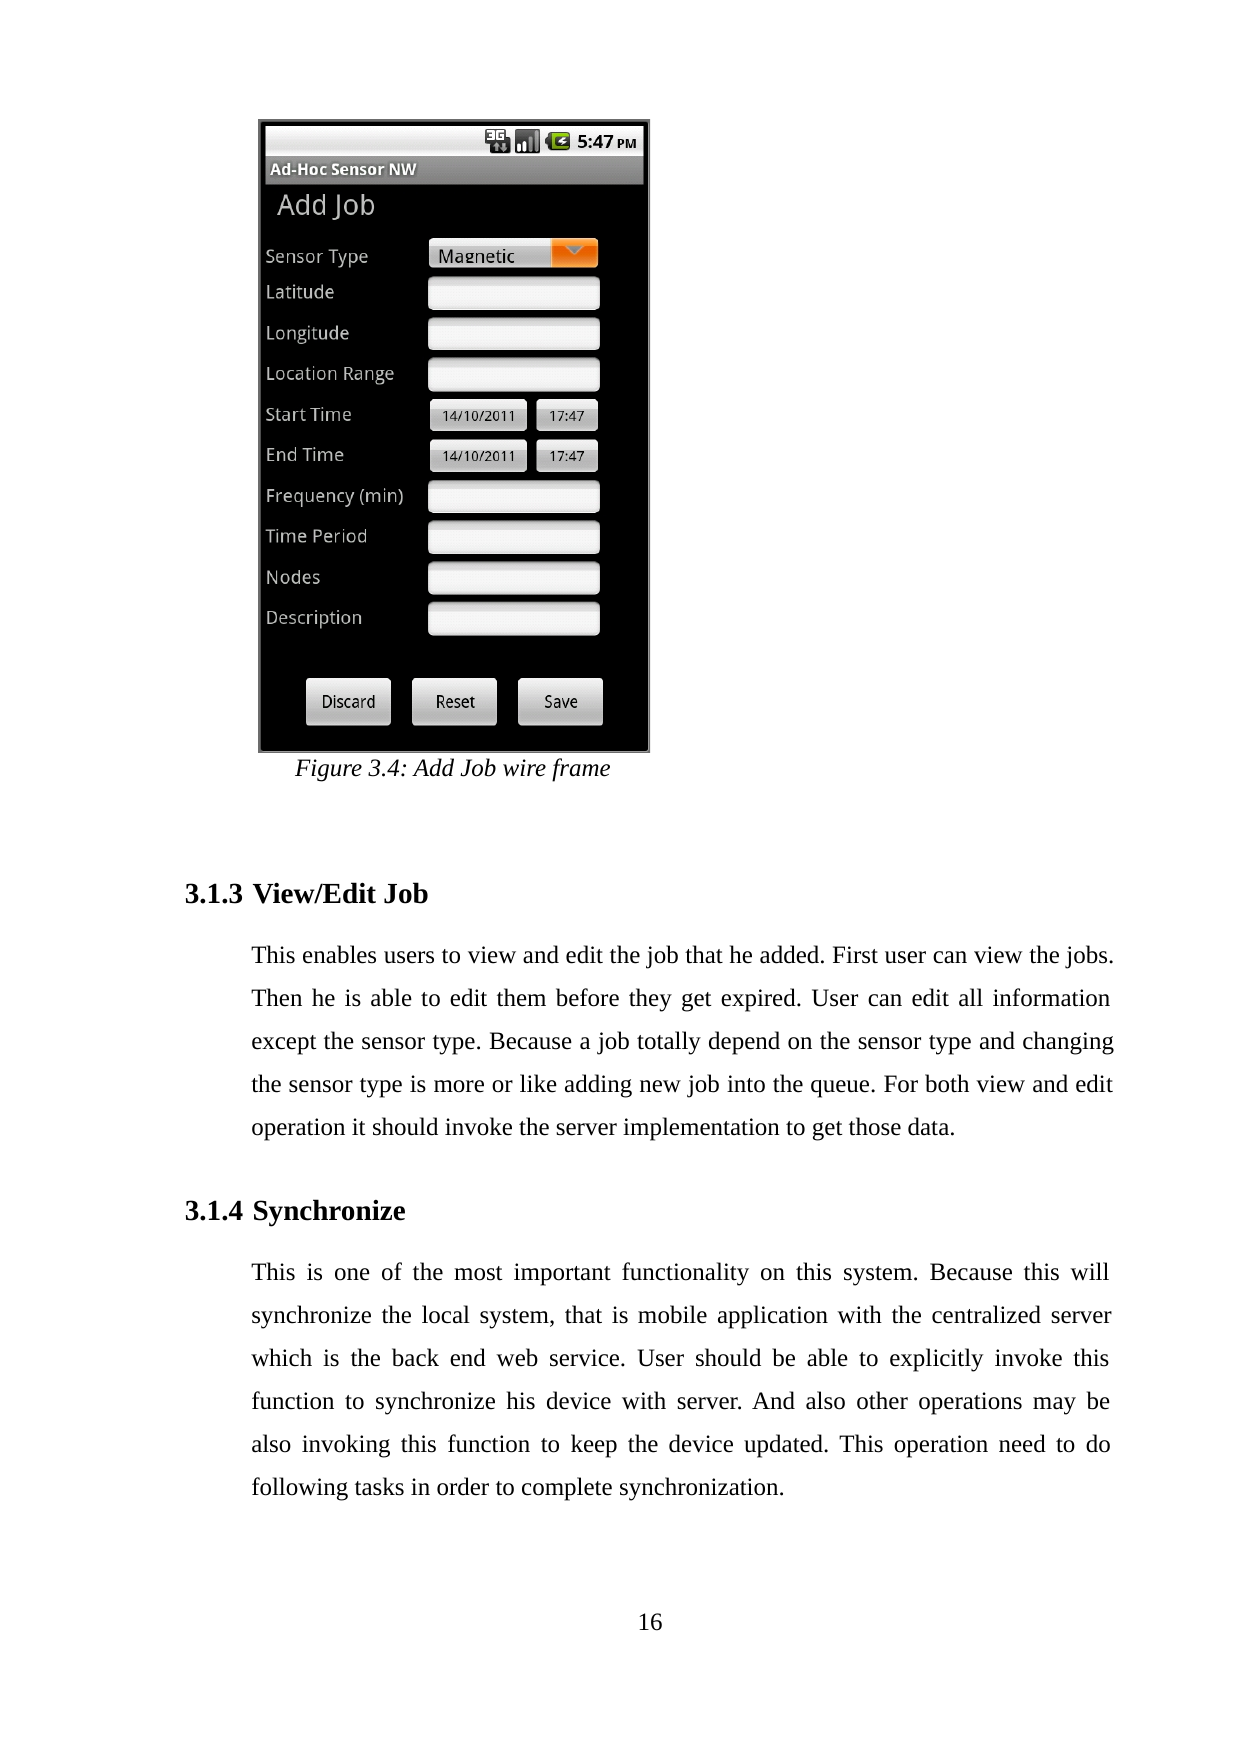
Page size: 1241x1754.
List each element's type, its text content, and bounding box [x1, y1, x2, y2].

text Figure 3.4: Add Job wire frame [258, 753, 650, 782]
picture [258, 119, 651, 753]
text This enables users to view and edit the job that he added. First user can view the jobs. Then he is able to edit them before they get expired. User can edit all information except the sensor type. Because a job totally depend on the sensor type and changing the sensor type is more or like adding new job into the queue. For both view and edit operation it should invoke the server implementation to get those data. [177, 940, 1122, 1141]
subtitle Synchronize [177, 1193, 1122, 1226]
text This is one of the most important functionality on this system. Because this will synchronize the local system, that is mobile application with the centralized server which is the back end web service. User should be able to explicitly invoke this function to synchronize his device with server. And also other operations may be also invoking this function to keep the device updated. This operation need to do following tasks in order to complete synchronization. [177, 1257, 1122, 1501]
subtitle View/Edit Job [177, 876, 1122, 910]
